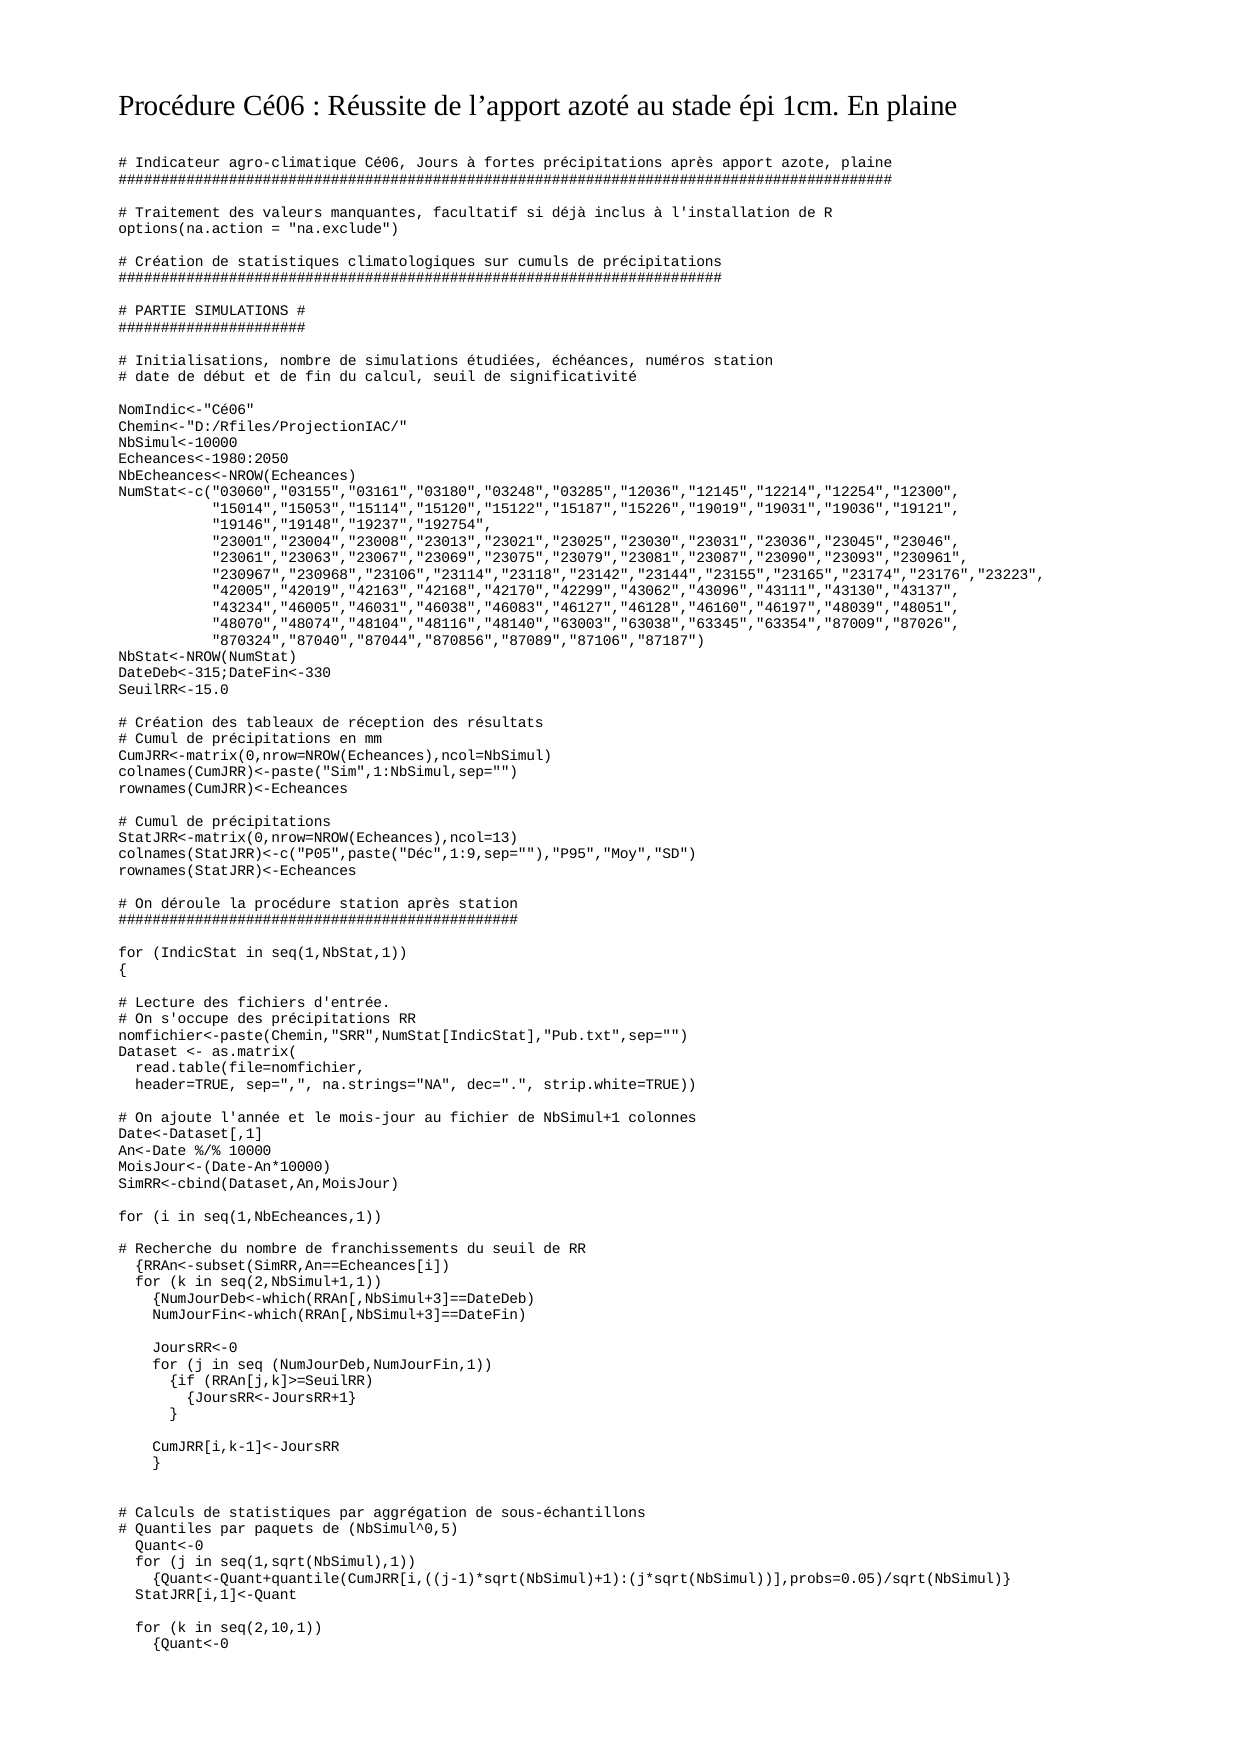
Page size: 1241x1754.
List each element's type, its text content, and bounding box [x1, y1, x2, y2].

text Quant<-0 [118, 1538, 1122, 1554]
text # On s'occupe des précipitations RR [118, 1011, 1122, 1028]
text Dataset <- as.matrix( [118, 1044, 1122, 1061]
text # Cumul de précipitations en mm [118, 732, 1122, 748]
text "23001","23004","23008","23013","23021","23025","23030","23031","23036","23045","23046", [118, 534, 1122, 551]
text } [118, 1456, 1122, 1472]
text nomfichier<-paste(Chemin,"SRR",NumStat[IndicStat],"Pub.txt",sep="") [118, 1028, 1122, 1044]
text MoisJour<-(Date-An*10000) [118, 1159, 1122, 1176]
text {Quant<-Quant+quantile(CumJRR[i,((j-1)*sqrt(NbSimul)+1):(j*sqrt(NbSimul))],probs=0.05)/sqrt(NbSimul)} [118, 1571, 1122, 1587]
text # On déroule la procédure station après station [118, 896, 1122, 913]
text for (k in seq(2,10,1)) [118, 1620, 1122, 1637]
text for (j in seq (NumJourDeb,NumJourFin,1)) [118, 1357, 1122, 1373]
text {JoursRR<-JoursRR+1} [118, 1390, 1122, 1406]
text JoursRR<-0 [118, 1341, 1122, 1357]
text "48070","48074","48104","48116","48140","63003","63038","63345","63354","87009","87026", [118, 616, 1122, 633]
text StatJRR<-matrix(0,nrow=NROW(Echeances),ncol=13) [118, 830, 1122, 847]
text "43234","46005","46031","46038","46083","46127","46128","46160","46197","48039","48051", [118, 600, 1122, 616]
text # Calculs de statistiques par aggrégation de sous-échantillons [118, 1505, 1122, 1522]
text NbStat<-NROW(NumStat) [118, 649, 1122, 666]
text # Cumul de précipitations [118, 814, 1122, 830]
text {NumJourDeb<-which(RRAn[,NbSimul+3]==DateDeb) [118, 1291, 1122, 1308]
text rownames(StatJRR)<-Echeances [118, 863, 1122, 880]
text # PARTIE SIMULATIONS # [118, 304, 1122, 320]
text NumJourFin<-which(RRAn[,NbSimul+3]==DateFin) [118, 1308, 1122, 1324]
text SeuilRR<-15.0 [118, 682, 1122, 699]
text SimRR<-cbind(Dataset,An,MoisJour) [118, 1176, 1122, 1192]
text # Traitement des valeurs manquantes, facultatif si déjà inclus à l'installation de R [118, 205, 1122, 221]
text # On ajoute l'année et le mois-jour au fichier de NbSimul+1 colonnes [118, 1110, 1122, 1127]
text # Quantiles par paquets de (NbSimul^0,5) [118, 1522, 1122, 1538]
text for (i in seq(1,NbEcheances,1)) [118, 1209, 1122, 1225]
text {RRAn<-subset(SimRR,An==Echeances[i]) [118, 1258, 1122, 1275]
text NbEcheances<-NROW(Echeances) [118, 468, 1122, 485]
text "42005","42019","42163","42168","42170","42299","43062","43096","43111","43130","43137", [118, 583, 1122, 600]
text colnames(CumJRR)<-paste("Sim",1:NbSimul,sep="") [118, 764, 1122, 781]
text ####################################################################### [118, 271, 1122, 287]
text "23061","23063","23067","23069","23075","23079","23081","23087","23090","23093","230961", [118, 551, 1122, 567]
text options(na.action = "na.exclude") [118, 221, 1122, 238]
text "15014","15053","15114","15120","15122","15187","15226","19019","19031","19036","19121", [118, 501, 1122, 518]
text read.table(file=nomfichier, [118, 1061, 1122, 1077]
text NumStat<-c("03060","03155","03161","03180","03248","03285","12036","12145","12214","12254","12300", [118, 485, 1122, 501]
text # Initialisations, nombre de simulations étudiées, échéances, numéros station [118, 353, 1122, 369]
text # Lecture des fichiers d'entrée. [118, 995, 1122, 1011]
text CumJRR[i,k-1]<-JoursRR [118, 1439, 1122, 1456]
text {if (RRAn[j,k]>=SeuilRR) [118, 1373, 1122, 1390]
text "19146","19148","19237","192754", [118, 518, 1122, 534]
text for (j in seq(1,sqrt(NbSimul),1)) [118, 1554, 1122, 1571]
text DateDeb<-315;DateFin<-330 [118, 666, 1122, 682]
text # Recherche du nombre de franchissements du seuil de RR [118, 1242, 1122, 1258]
text ###################### [118, 320, 1122, 337]
text # Indicateur agro-climatique Cé06, Jours à fortes précipitations après apport azote, plaine [118, 156, 1122, 172]
text } [118, 1406, 1122, 1423]
text Date<-Dataset[,1] [118, 1127, 1122, 1143]
text StatJRR[i,1]<-Quant [118, 1587, 1122, 1604]
text colnames(StatJRR)<-c("P05",paste("Déc",1:9,sep=""),"P95","Moy","SD") [118, 847, 1122, 863]
text NbSimul<-10000 [118, 435, 1122, 452]
text Procédure Cé06 : Réussite de l’apport azoté au stade épi 1cm. En plaine [118, 88, 1122, 122]
text header=TRUE, sep=",", na.strings="NA", dec=".", strip.white=TRUE)) [118, 1077, 1122, 1094]
text ########################################################################################### [118, 172, 1122, 188]
text NomIndic<-"Cé06" [118, 402, 1122, 419]
text "870324","87040","87044","870856","87089","87106","87187") [118, 633, 1122, 649]
text # Création des tableaux de réception des résultats [118, 715, 1122, 732]
text for (k in seq(2,NbSimul+1,1)) [118, 1275, 1122, 1291]
text {Quant<-0 [118, 1637, 1122, 1653]
text Echeances<-1980:2050 [118, 452, 1122, 468]
text rownames(CumJRR)<-Echeances [118, 781, 1122, 797]
text # Création de statistiques climatologiques sur cumuls de précipitations [118, 254, 1122, 271]
text "230967","230968","23106","23114","23118","23142","23144","23155","23165","23174","23176","23223", [118, 567, 1122, 583]
text ############################################### [118, 913, 1122, 929]
text for (IndicStat in seq(1,NbStat,1)) [118, 946, 1122, 962]
text An<-Date %/% 10000 [118, 1143, 1122, 1159]
text { [118, 962, 1122, 978]
text Chemin<-"D:/Rfiles/ProjectionIAC/" [118, 419, 1122, 435]
text # date de début et de fin du calcul, seuil de significativité [118, 369, 1122, 386]
text CumJRR<-matrix(0,nrow=NROW(Echeances),ncol=NbSimul) [118, 748, 1122, 764]
